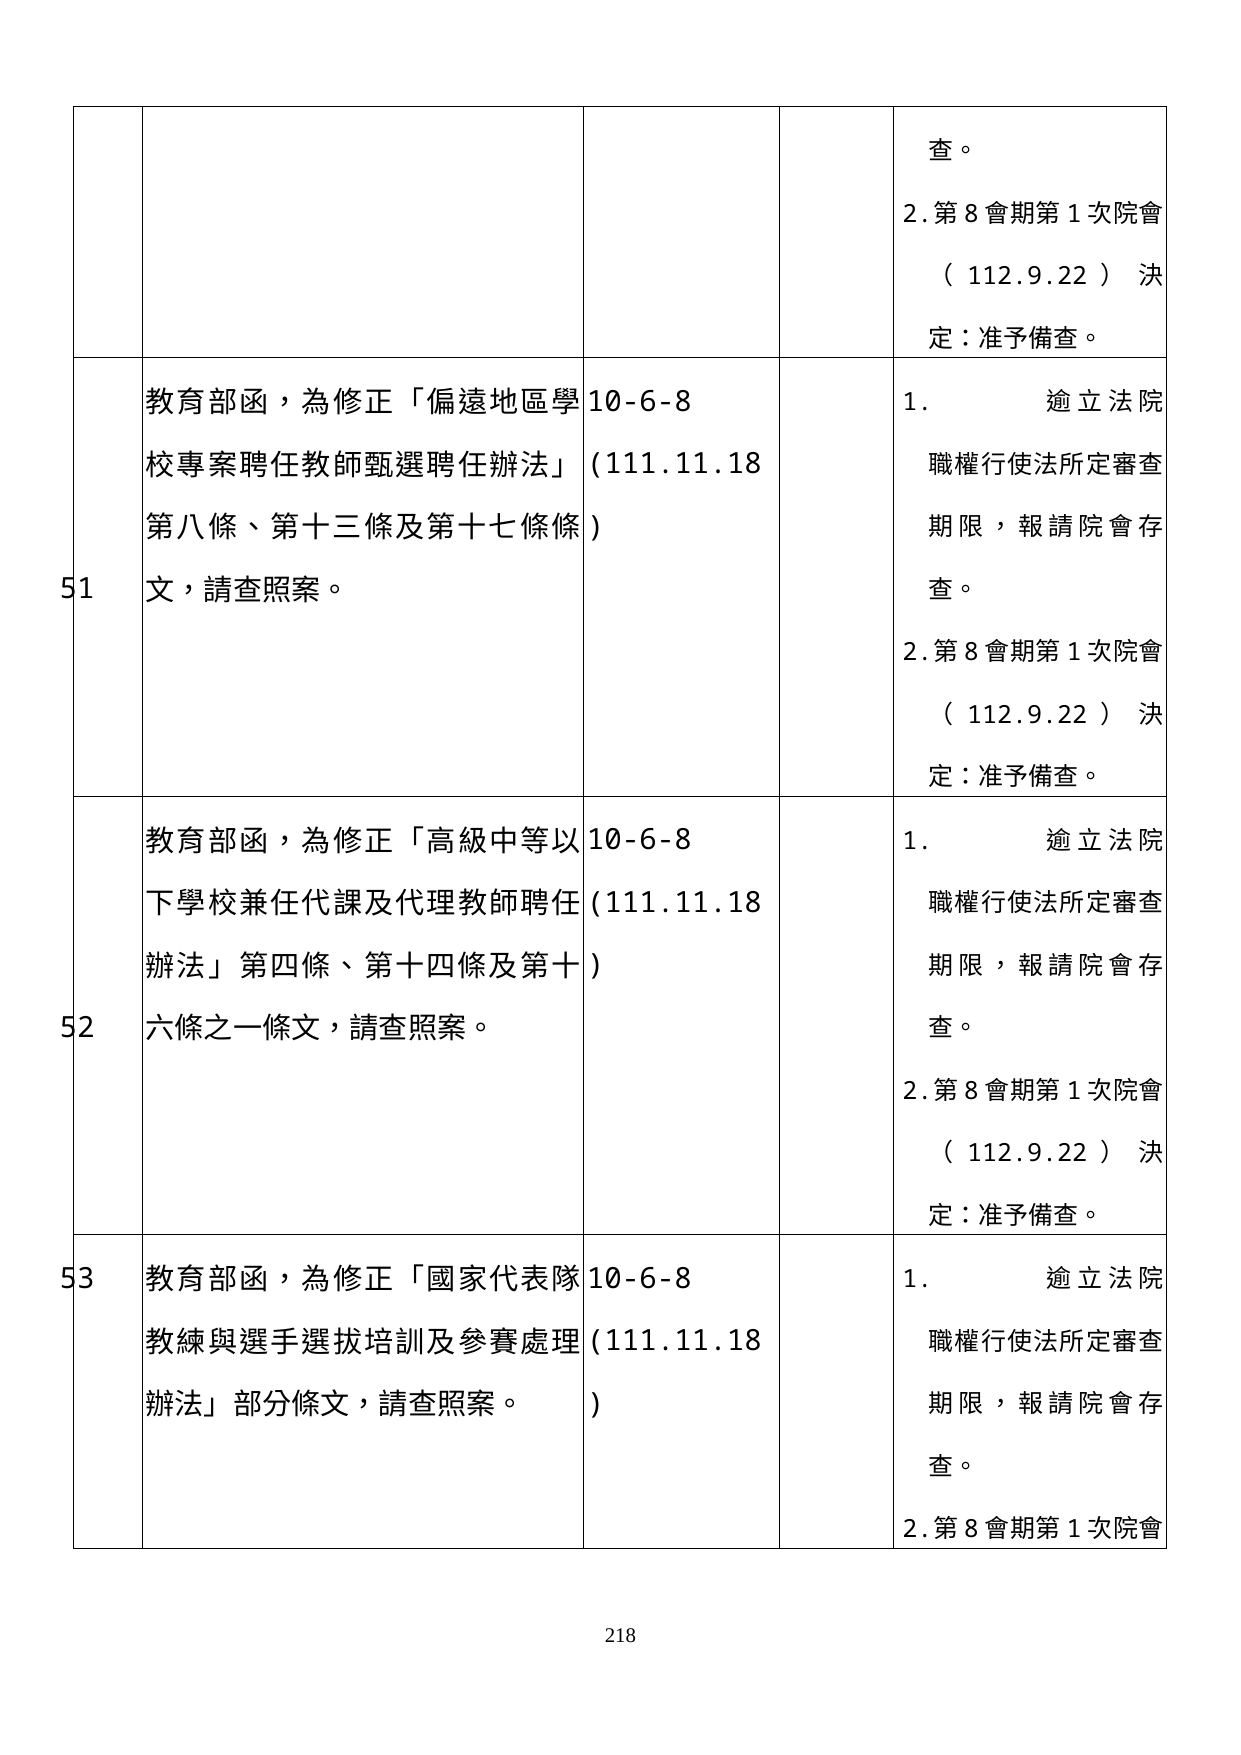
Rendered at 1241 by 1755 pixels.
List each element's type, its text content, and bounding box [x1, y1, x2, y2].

table_cell 1. 逾立法院職權行使法所定審查期限，報請院會存查。 2.第8會期第1次院會 [894, 1235, 1166, 1548]
table_cell 教育部函，為修正「高級中等以下學校兼任代課及代理教師聘任辦法」第四條、第十四條及第十六條之一條文，請查照案。 [143, 797, 583, 1234]
table_cell [74, 797, 142, 1234]
table_cell 1. 逾立法院職權行使法所定審查期限，報請院會存查。 2.第8會期第1次院會（112.9.22）決定：准予備查。 [894, 797, 1166, 1234]
table_cell 查。 2.第8會期第1次院會（112.9.22）決定：准予備查。 [894, 107, 1166, 357]
table_cell [780, 1235, 893, 1548]
table_cell 10-6-8 (111.11.18) [584, 797, 779, 1234]
table_cell 1. 逾立法院職權行使法所定審查期限，報請院會存查。 2.第8會期第1次院會（112.9.22）決定：准予備查。 [894, 358, 1166, 796]
table_cell [780, 358, 893, 796]
table_cell 10-6-8 (111.11.18) [584, 358, 779, 796]
table_cell [143, 107, 583, 357]
table_cell 10-6-8 (111.11.18) [584, 1235, 779, 1548]
table_cell [74, 1235, 142, 1548]
table_cell 教育部函，為修正「國家代表隊教練與選手選拔培訓及參賽處理辦法」部分條文，請查照案。 [143, 1235, 583, 1548]
table_cell [780, 107, 893, 357]
table_cell [74, 107, 142, 357]
table_cell 教育部函，為修正「偏遠地區學校專案聘任教師甄選聘任辦法」第八條、第十三條及第十七條條文，請查照案。 [143, 358, 583, 796]
table_cell [74, 358, 142, 796]
table_cell [780, 797, 893, 1234]
table_cell [584, 107, 779, 357]
